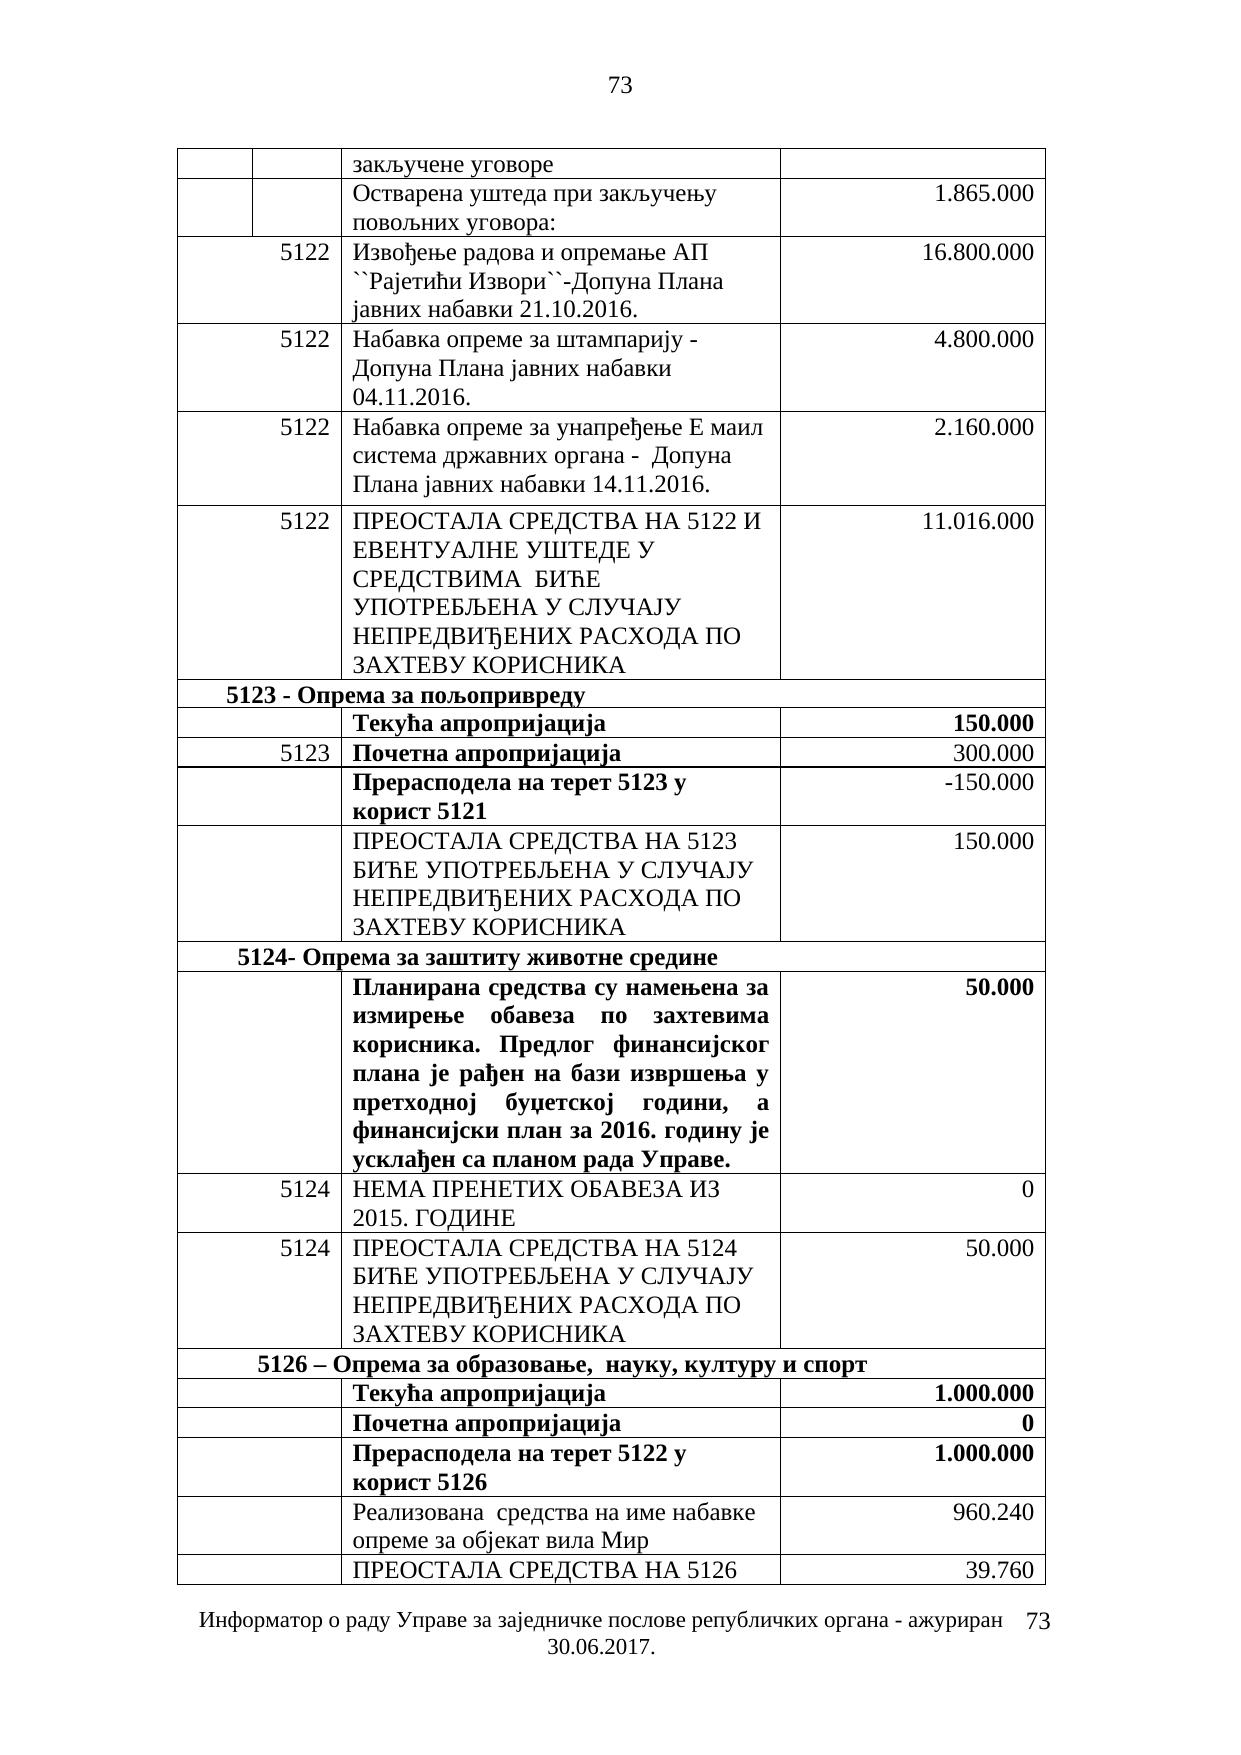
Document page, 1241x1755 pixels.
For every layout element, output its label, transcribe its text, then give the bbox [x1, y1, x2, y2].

table_cell Реализована средства на име набавке опреме за објекат вила Мир [342, 1497, 780, 1554]
table_cell [178, 1438, 341, 1496]
table_cell Текућа апропријација [342, 708, 780, 737]
table_cell 5122 [178, 412, 341, 505]
table_cell 0 [781, 1408, 1045, 1437]
table_cell ПРЕОСТАЛА СРЕДСТВА НА 5124 БИЋЕ УПОТРЕБЉЕНА У СЛУЧАЈУ НЕПРЕДВИЂЕНИХ РАСХОДА ПО ЗАХТЕВУ КОРИСНИКА [342, 1233, 780, 1348]
table_cell 300.000 [781, 738, 1045, 766]
table_cell 1.000.000 [781, 1379, 1045, 1407]
table_cell 5123 [178, 738, 341, 766]
table_cell 4.800.000 [781, 324, 1045, 411]
table_cell 5122 [178, 237, 341, 323]
table_cell 5122 [178, 506, 341, 679]
table_cell [178, 1408, 341, 1437]
table_cell [178, 1379, 341, 1407]
table_cell 5123 - Опрема за пољопривреду [178, 680, 1045, 707]
table_cell 5122 [178, 324, 341, 411]
table_cell [178, 768, 341, 825]
table_cell 1.865.000 [781, 179, 1045, 236]
table_cell Остварена уштеда при закључењу повољних уговора: [342, 179, 780, 236]
table_cell [178, 708, 341, 737]
table_cell Текућа апропријација [342, 1379, 780, 1407]
table_cell [178, 1555, 341, 1584]
table_cell Планирана средства су намењена за измирење обавеза по захтевима корисника. Предлог финансијског плана је рађен на бази извршења у претходној буџетској години, а финансијски план за 2016. годину је усклађен са планом рада Управе. [342, 972, 780, 1173]
table_cell НЕМА ПРЕНЕТИХ ОБАВЕЗА ИЗ 2015. ГОДИНЕ [342, 1174, 780, 1232]
table_cell Набавка опреме за унапређење Е маил система државних органа - Допуна Плана јавних набавки 14.11.2016. [342, 412, 780, 505]
table_cell [178, 826, 341, 941]
table_cell [178, 179, 252, 236]
table_cell [178, 1497, 341, 1554]
table_cell 1.000.000 [781, 1438, 1045, 1496]
table_cell 150.000 [781, 826, 1045, 941]
table_cell Почетна апропријација [342, 1408, 780, 1437]
table_cell ПРЕОСТАЛА СРЕДСТВА НА 5126 [342, 1555, 780, 1584]
table_cell 5124 [178, 1174, 341, 1232]
table_cell 960.240 [781, 1497, 1045, 1554]
table_cell [253, 179, 341, 236]
table_cell 11.016.000 [781, 506, 1045, 679]
table_cell 5124- Опрема за заштиту животне средине [178, 942, 1045, 971]
table_cell [253, 149, 341, 177]
table_cell 150.000 [781, 708, 1045, 737]
table_cell 5126 – Опрема за образовање, науку, културу и спорт [178, 1349, 1045, 1377]
table_cell 50.000 [781, 972, 1045, 1173]
table_cell 5124 [178, 1233, 341, 1348]
table_cell 2.160.000 [781, 412, 1045, 505]
table_cell 0 [781, 1174, 1045, 1232]
table_cell Прерасподела на терет 5123 у корист 5121 [342, 768, 780, 825]
table_cell Почетна апропријација [342, 738, 780, 766]
table_cell [178, 149, 252, 177]
table_cell [781, 149, 1045, 177]
table_cell -150.000 [781, 768, 1045, 825]
table_cell Набавка опреме за штампарију - Допуна Плана јавних набавки 04.11.2016. [342, 324, 780, 411]
table_cell закључене уговоре [342, 149, 780, 177]
table_cell 50.000 [781, 1233, 1045, 1348]
table_cell ПРЕОСТАЛА СРЕДСТВА НА 5122 И ЕВЕНТУАЛНЕ УШТЕДЕ У СРЕДСТВИМА БИЋЕ УПОТРЕБЉЕНА У СЛУЧАЈУ НЕПРЕДВИЂЕНИХ РАСХОДА ПО ЗАХТЕВУ КОРИСНИКА [342, 506, 780, 679]
table_cell Прерасподела на терет 5122 у корист 5126 [342, 1438, 780, 1496]
table_cell 16.800.000 [781, 237, 1045, 323]
table_cell Извођење радова и опремање АП ``Рајетићи Извори``-Допуна Плана јавних набавки 21.10.2016. [342, 237, 780, 323]
table_cell ПРЕОСТАЛА СРЕДСТВА НА 5123 БИЋЕ УПОТРЕБЉЕНА У СЛУЧАЈУ НЕПРЕДВИЂЕНИХ РАСХОДА ПО ЗАХТЕВУ КОРИСНИКА [342, 826, 780, 941]
table_cell 39.760 [781, 1555, 1045, 1584]
table_cell [178, 972, 341, 1173]
